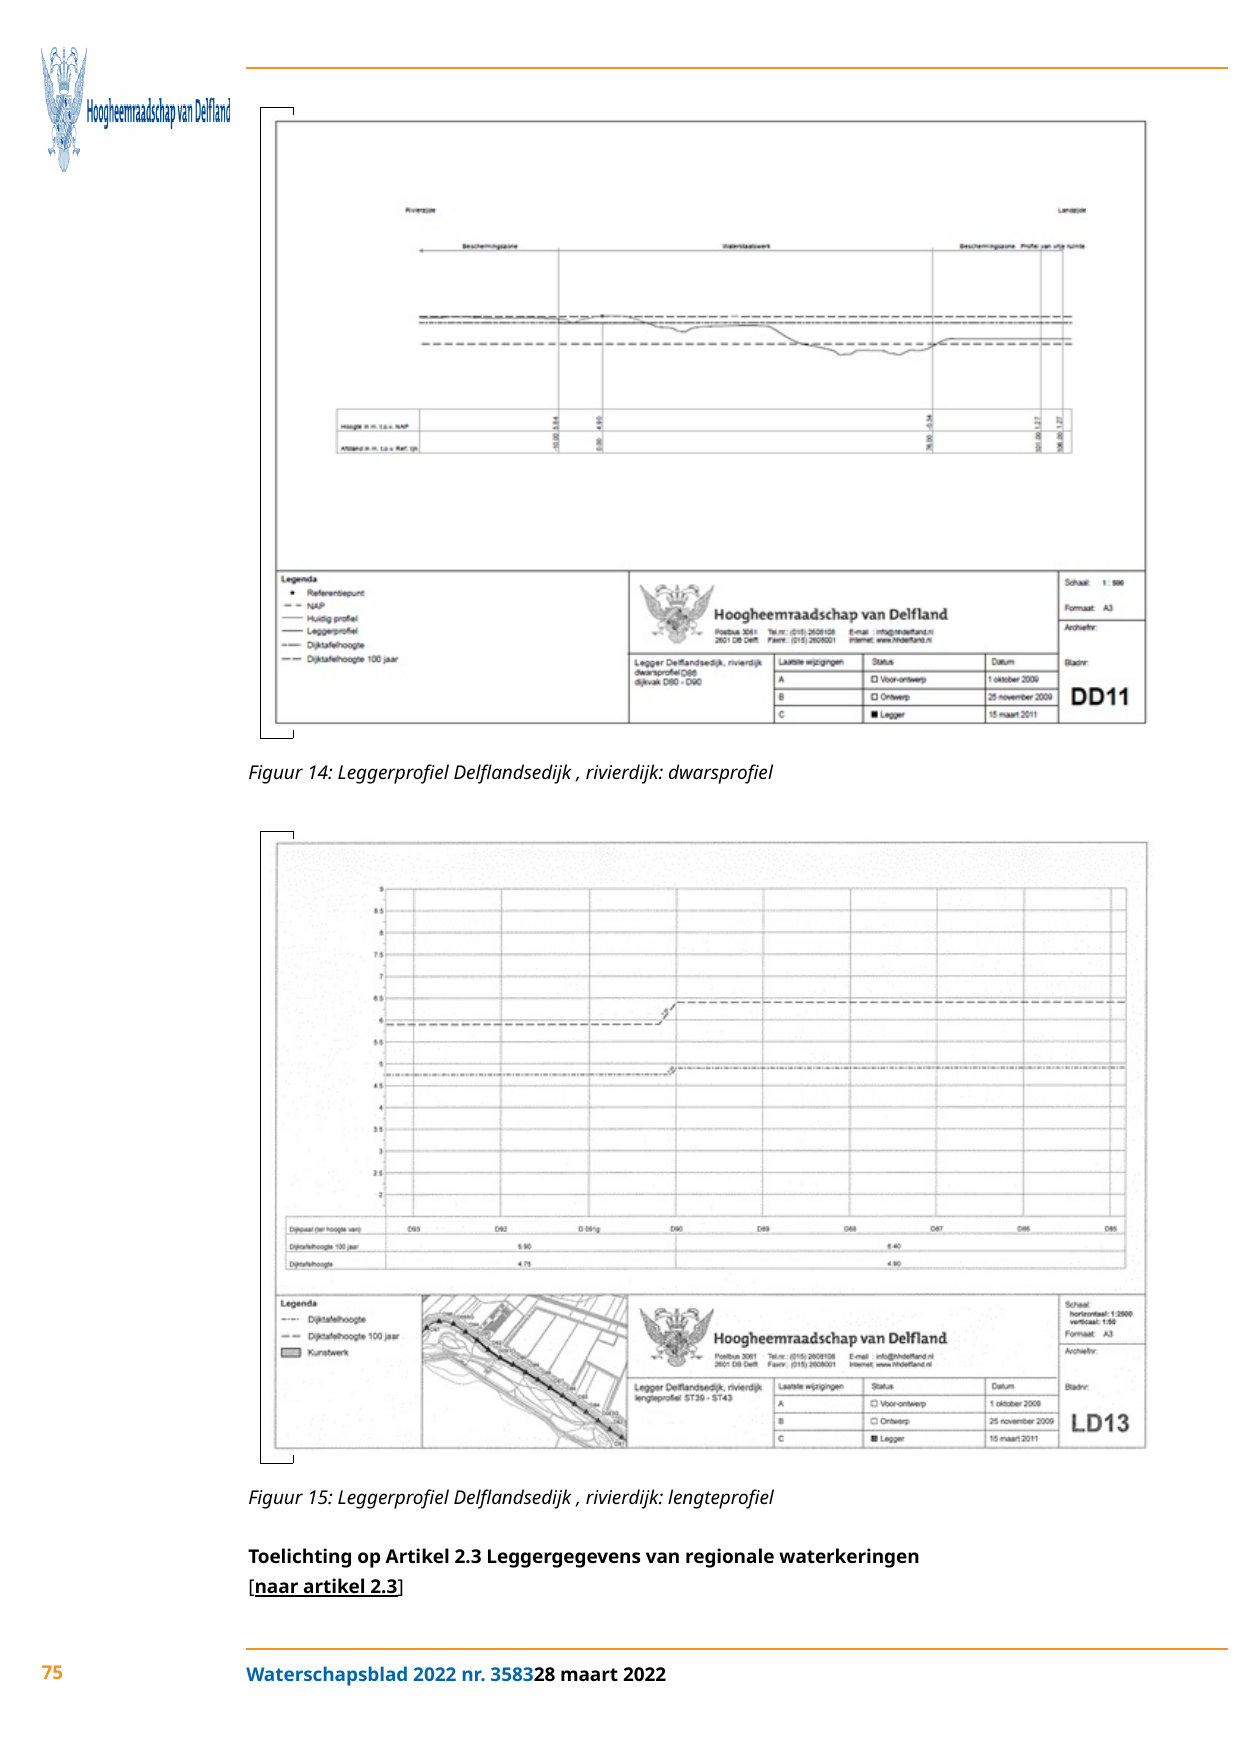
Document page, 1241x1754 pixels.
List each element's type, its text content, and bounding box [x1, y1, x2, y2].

picture [268, 839, 1155, 1455]
picture [41, 47, 231, 172]
text Figuur 14: Leggerprofiel Delflandsedijk , rivierdijk: dwarsprofiel [248, 759, 1152, 785]
text [naar artikel 2.3] [248, 1573, 1152, 1599]
picture [268, 115, 1155, 730]
text Toelichting op Artikel 2.3 Leggergegevens van regionale waterkeringen [248, 1544, 1152, 1569]
text Figuur 15: Leggerprofiel Delflandsedijk , rivierdijk: lengteprofiel [248, 1484, 1152, 1510]
